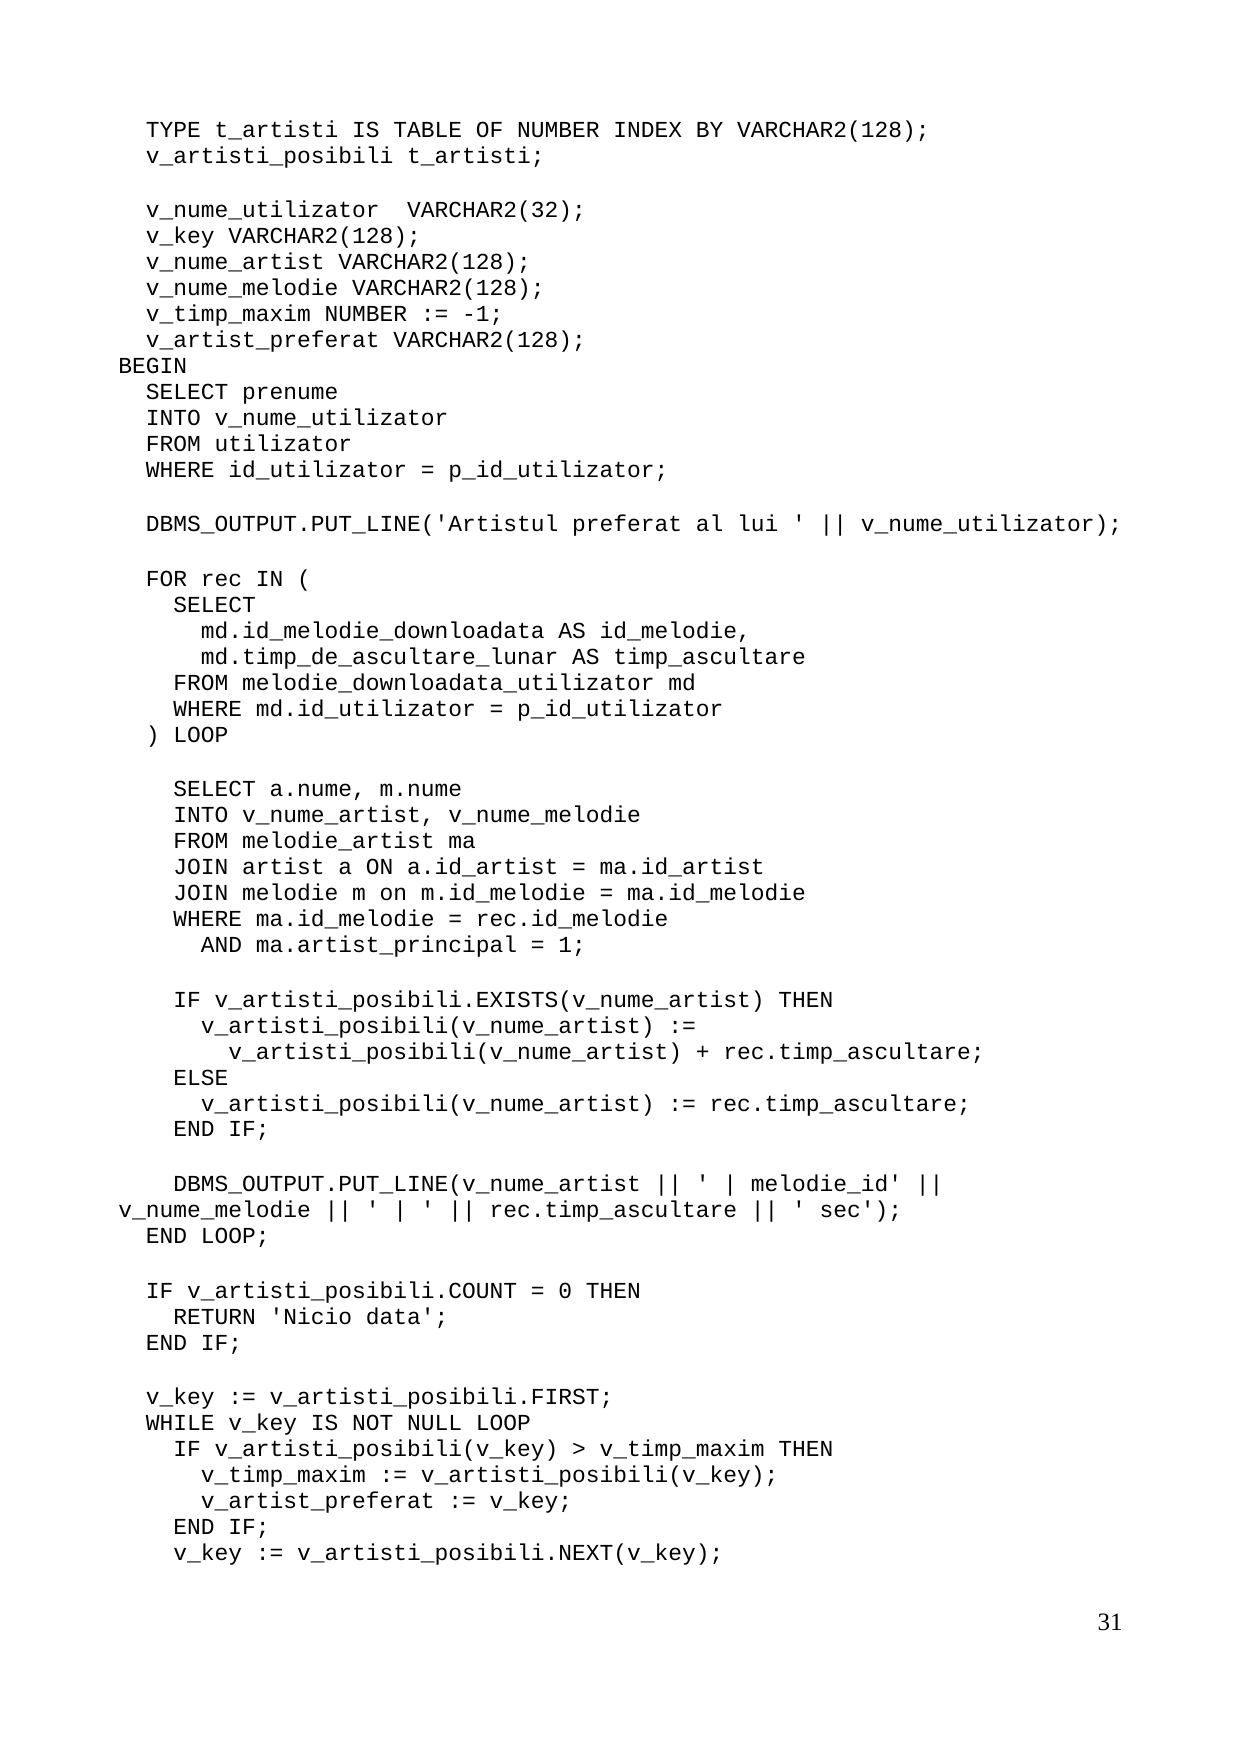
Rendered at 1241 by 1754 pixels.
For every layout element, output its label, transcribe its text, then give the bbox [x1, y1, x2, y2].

text v_key VARCHAR2(128); [118, 225, 1122, 251]
text v_artisti_posibili(v_nume_artist) := rec.timp_ascultare; [118, 1092, 1122, 1118]
text IF v_artisti_posibili(v_key) > v_timp_maxim THEN [118, 1437, 1122, 1463]
text v_nume_artist VARCHAR2(128); [118, 251, 1122, 277]
text v_artisti_posibili(v_nume_artist) + rec.timp_ascultare; [118, 1040, 1122, 1066]
text JOIN artist a ON a.id_artist = ma.id_artist [118, 856, 1122, 882]
text END LOOP; [118, 1224, 1122, 1250]
text INTO v_nume_utilizator [118, 406, 1122, 432]
text ) LOOP [118, 723, 1122, 749]
text WHERE ma.id_melodie = rec.id_melodie [118, 907, 1122, 933]
text BEGIN [118, 354, 1122, 380]
text v_artisti_posibili t_artisti; [118, 144, 1122, 170]
text v_timp_maxim NUMBER := -1; [118, 302, 1122, 328]
text v_nume_utilizator VARCHAR2(32); [118, 199, 1122, 225]
text v_nume_melodie VARCHAR2(128); [118, 277, 1122, 302]
text AND ma.artist_principal = 1; [118, 933, 1122, 959]
text FROM melodie_artist ma [118, 830, 1122, 856]
text INTO v_nume_artist, v_nume_melodie [118, 804, 1122, 830]
text IF v_artisti_posibili.EXISTS(v_nume_artist) THEN [118, 988, 1122, 1014]
text END IF; [118, 1118, 1122, 1144]
text v_artist_preferat := v_key; [118, 1489, 1122, 1515]
text FROM melodie_downloadata_utilizator md [118, 671, 1122, 697]
text SELECT [118, 593, 1122, 619]
text TYPE t_artisti IS TABLE OF NUMBER INDEX BY VARCHAR2(128); [118, 118, 1122, 144]
text FOR rec IN ( [118, 567, 1122, 593]
text v_key := v_artisti_posibili.FIRST; [118, 1386, 1122, 1412]
text JOIN melodie m on m.id_melodie = ma.id_melodie [118, 882, 1122, 907]
text END IF; [118, 1331, 1122, 1357]
text WHILE v_key IS NOT NULL LOOP [118, 1412, 1122, 1437]
text RETURN 'Nicio data'; [118, 1305, 1122, 1331]
text DBMS_OUTPUT.PUT_LINE(v_nume_artist || ' | melodie_id' || v_nume_melodie || ' | ' || rec.timp_ascultare || ' sec'); [118, 1172, 1122, 1224]
text DBMS_OUTPUT.PUT_LINE('Artistul preferat al lui ' || v_nume_utilizator); [118, 513, 1122, 539]
text ELSE [118, 1066, 1122, 1092]
text FROM utilizator [118, 432, 1122, 458]
text END IF; [118, 1515, 1122, 1541]
text SELECT prenume [118, 380, 1122, 406]
text md.timp_de_ascultare_lunar AS timp_ascultare [118, 645, 1122, 671]
text WHERE md.id_utilizator = p_id_utilizator [118, 697, 1122, 723]
text WHERE id_utilizator = p_id_utilizator; [118, 458, 1122, 484]
text SELECT a.nume, m.nume [118, 778, 1122, 804]
text v_artisti_posibili(v_nume_artist) := [118, 1014, 1122, 1040]
text v_timp_maxim := v_artisti_posibili(v_key); [118, 1463, 1122, 1489]
text v_artist_preferat VARCHAR2(128); [118, 328, 1122, 354]
text v_key := v_artisti_posibili.NEXT(v_key); [118, 1541, 1122, 1567]
text md.id_melodie_downloadata AS id_melodie, [118, 619, 1122, 645]
text IF v_artisti_posibili.COUNT = 0 THEN [118, 1279, 1122, 1305]
